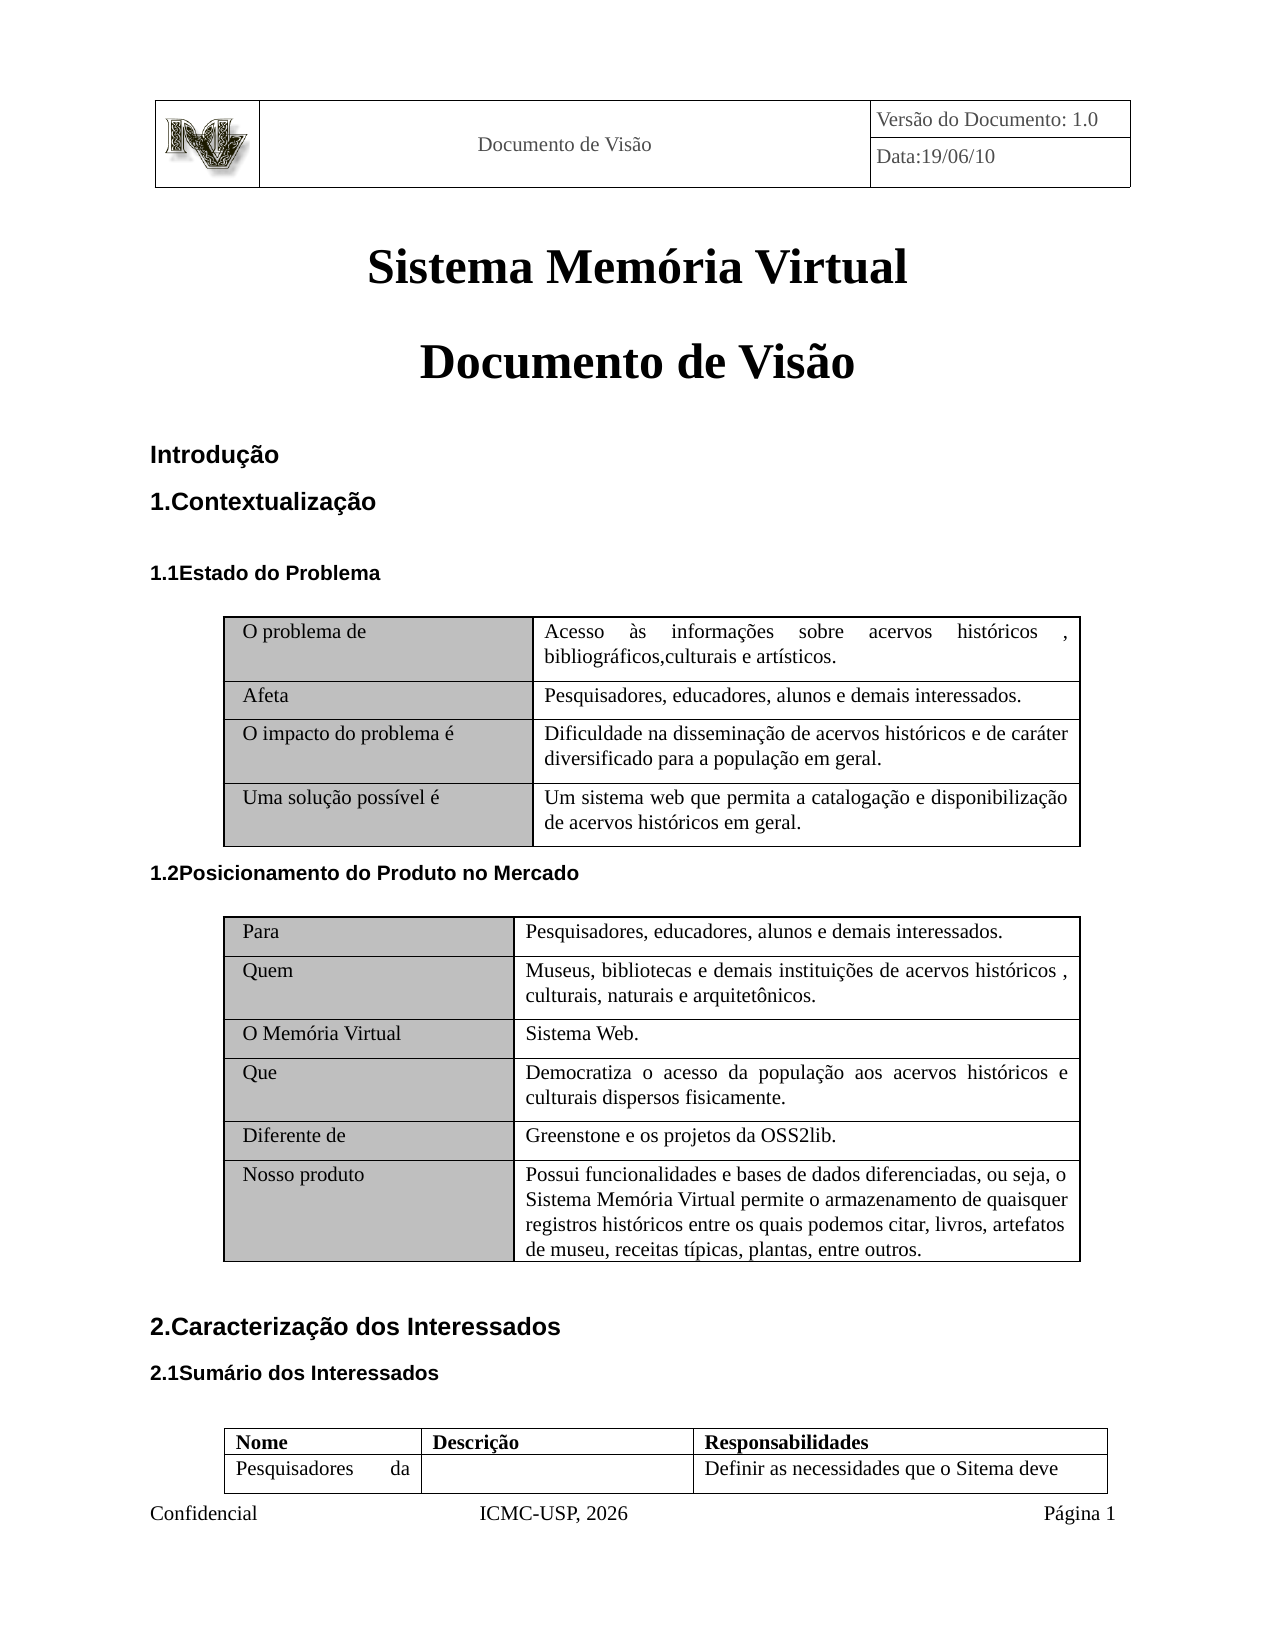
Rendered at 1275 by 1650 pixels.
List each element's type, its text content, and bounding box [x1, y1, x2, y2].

table_cell Dificuldade na disseminação de acervos históricos e de caráter diversificado para a população em geral. [534, 720, 1079, 783]
table_header Acesso às informações sobre acervos históricos , bibliográficos,culturais e artísticos. [534, 618, 1079, 681]
table_cell Possui funcionalidades e bases de dados diferenciadas, ou seja, o Sistema Memória Virtual permite o armazenamento de quaisquer registros históricos entre os quais podemos citar, livros, artefatos de museu, receitas típicas, plantas, entre outros. [515, 1161, 1079, 1261]
subtitle Introdução [150, 440, 1125, 468]
subtitle Posicionamento do Produto no Mercado [150, 860, 1125, 885]
text Documento de Visão [150, 332, 1125, 390]
table_cell Democratiza o acesso da população aos acervos históricos e culturais dispersos fisicamente. [515, 1059, 1079, 1121]
table_cell Uma solução possível é [225, 784, 532, 846]
text Sistema Memória Virtual [150, 237, 1125, 295]
table_cell O impacto do problema é [225, 720, 532, 783]
subtitle Contextualização [150, 487, 1125, 516]
table_cell Um sistema web que permita a catalogação e disponibilização de acervos históricos em geral. [534, 784, 1079, 846]
subtitle Caracterização dos Interessados [150, 1312, 1125, 1341]
table_cell Pesquisadores, educadores, alunos e demais interessados. [534, 682, 1079, 719]
table_cell Pesquisadores da [225, 1455, 421, 1493]
table_cell Museus, bibliotecas e demais instituições de acervos históricos , culturais, naturais e arquitetônicos. [515, 957, 1079, 1019]
table_cell Quem [225, 957, 513, 1019]
table_header Nome [225, 1429, 421, 1454]
subtitle Estado do Problema [150, 560, 1125, 585]
table_cell O Memória Virtual [225, 1020, 513, 1058]
table_cell Diferente de [225, 1122, 513, 1160]
table_cell Afeta [225, 682, 532, 719]
table_header Para [225, 918, 513, 956]
table_cell Greenstone e os projetos da OSS2lib. [515, 1122, 1079, 1160]
table_header Responsabilidades [694, 1429, 1107, 1454]
table_header O problema de [225, 618, 532, 681]
table_cell Definir as necessidades que o Sitema deve [694, 1455, 1107, 1493]
table_cell [422, 1455, 693, 1493]
table_cell Sistema Web. [515, 1020, 1079, 1058]
subtitle Sumário dos Interessados [150, 1359, 1125, 1384]
table_cell Nosso produto [225, 1161, 513, 1261]
table_cell Que [225, 1059, 513, 1121]
table_header Pesquisadores, educadores, alunos e demais interessados. [515, 918, 1079, 956]
table_header Descrição [422, 1429, 693, 1454]
